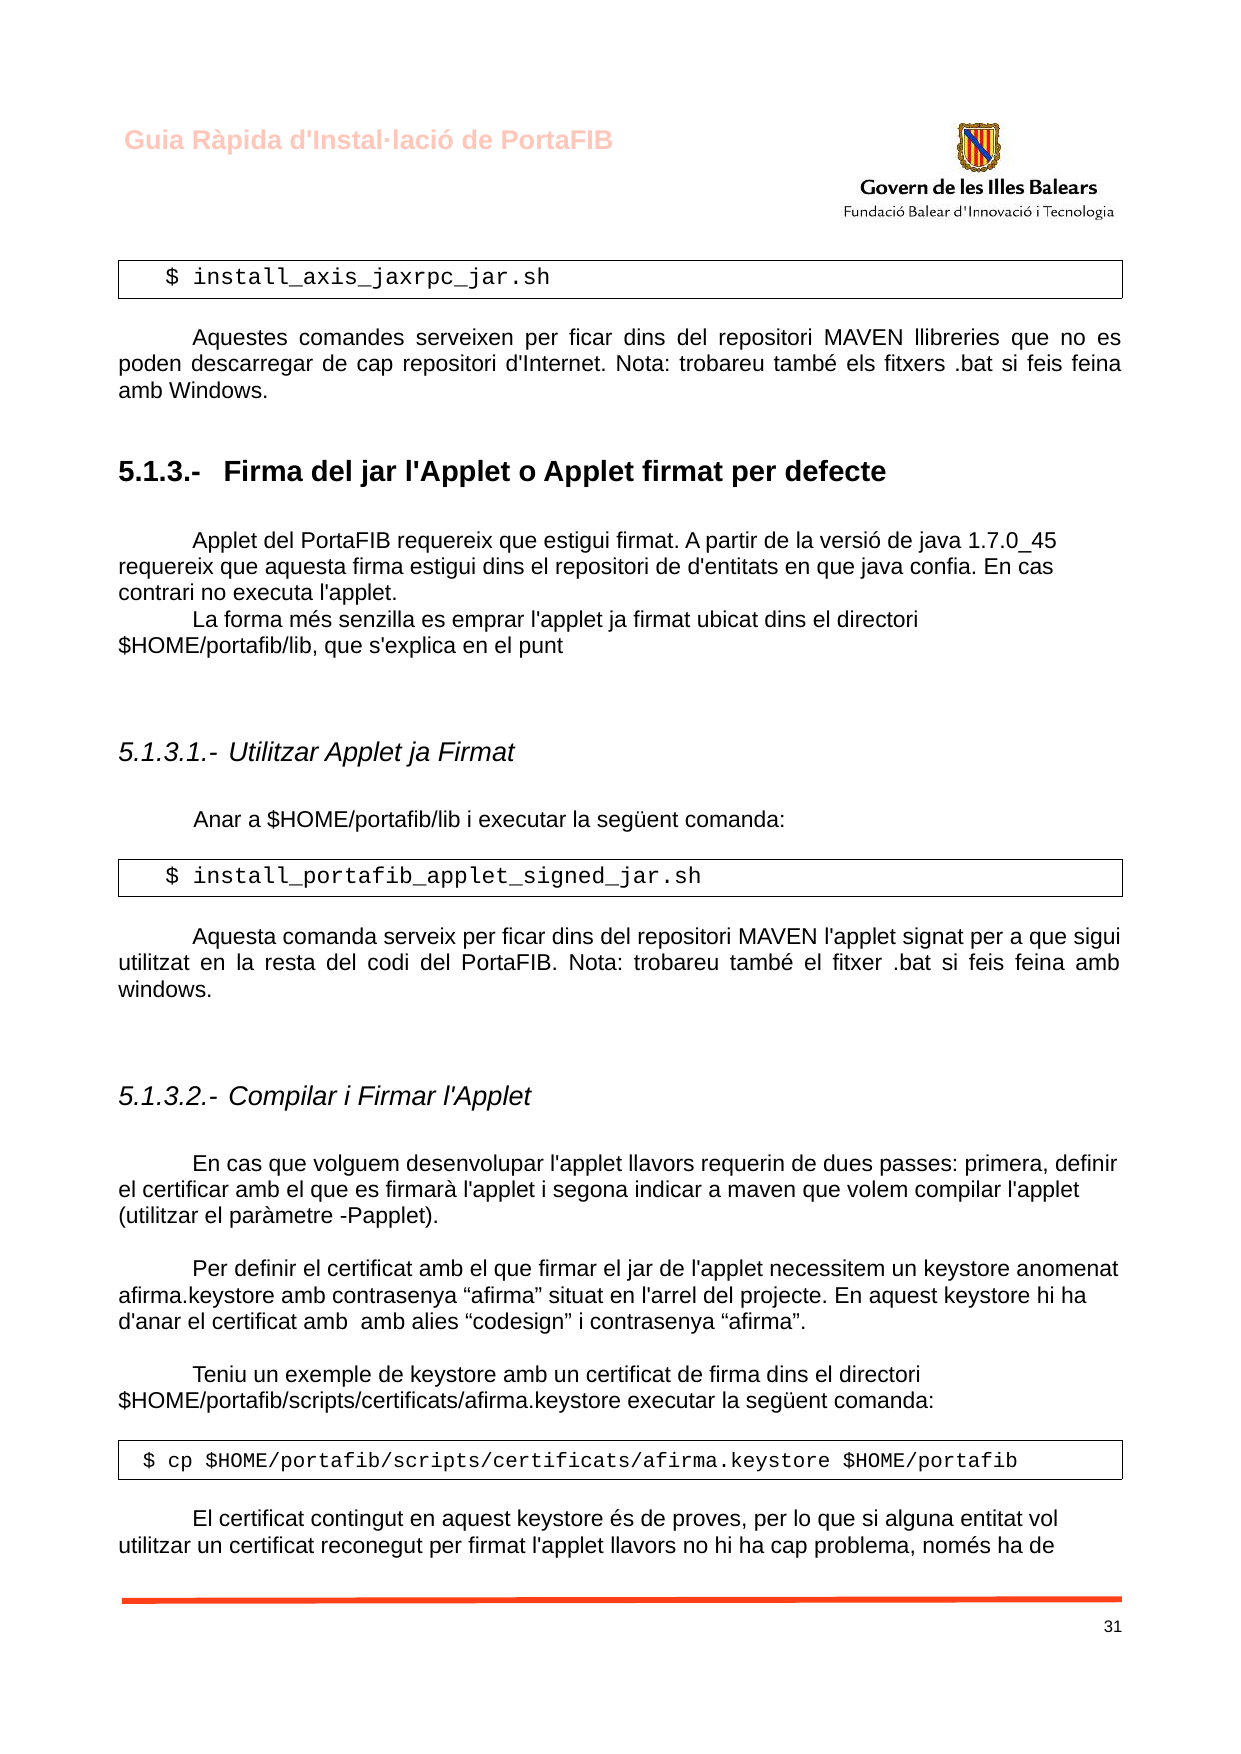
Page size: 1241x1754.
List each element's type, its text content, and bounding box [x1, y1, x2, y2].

table_header $ install_axis_jaxrpc_jar.sh [119, 261, 1122, 297]
subtitle Firma del jar l'Applet o Applet firmat per defecte [118, 454, 1122, 488]
picture [840, 123, 1117, 220]
text La forma més senzilla es emprar l'applet ja firmat ubicat dins el directori $HOME/portafib/lib, que s'explica en el punt [118, 606, 1122, 658]
text Teniu un exemple de keystore amb un certificat de firma dins el directori $HOME/portafib/scripts/certificats/afirma.keystore executar la següent comanda: [118, 1361, 1122, 1413]
text Per definir el certificat amb el que firmar el jar de l'applet necessitem un keystore anomenat afirma.keystore amb contrasenya “afirma” situat en l'arrel del projecte. En aquest keystore hi ha d'anar el certificat amb amb alies “codesign” i contrasenya “afirma”. [118, 1255, 1122, 1334]
text En cas que volguem desenvolupar l'applet llavors requerin de dues passes: primera, definir el certificar amb el que es firmarà l'applet i segona indicar a maven que volem compilar l'applet (utilitzar el paràmetre -Papplet). [118, 1150, 1122, 1229]
text Aquestes comandes serveixen per ficar dins del repositori MAVEN llibreries que no es poden descarregar de cap repositori d'Internet. Nota: trobareu també els fitxers .bat si feis feina amb Windows. [118, 324, 1122, 403]
text Applet del PortaFIB requereix que estigui firmat. A partir de la versió de java 1.7.0_45 requereix que aquesta firma estigui dins el repositori de d'entitats en que java confia. En cas contrari no executa l'applet. [118, 527, 1122, 606]
list Anar a $HOME/portafib/lib i executar la següent comanda: [156, 806, 1122, 833]
text Aquesta comanda serveix per ficar dins del repositori MAVEN l'applet signat per a que sigui utilitzat en la resta del codi del PortaFIB. Nota: trobareu també el fitxer .bat si feis feina amb windows. [118, 923, 1122, 1002]
subtitle Compilar i Firmar l'Applet [118, 1080, 1122, 1111]
text El certificat contingut en aquest keystore és de proves, per lo que si alguna entitat vol utilitzar un certificat reconegut per firmat l'applet llavors no hi ha cap problema, només ha de [118, 1505, 1122, 1558]
subtitle Utilitzar Applet ja Firmat [118, 736, 1122, 767]
table_header $ install_portafib_applet_signed_jar.sh [119, 860, 1122, 896]
table_header $ cp $HOME/portafib/scripts/certificats/afirma.keystore $HOME/portafib [119, 1441, 1122, 1479]
